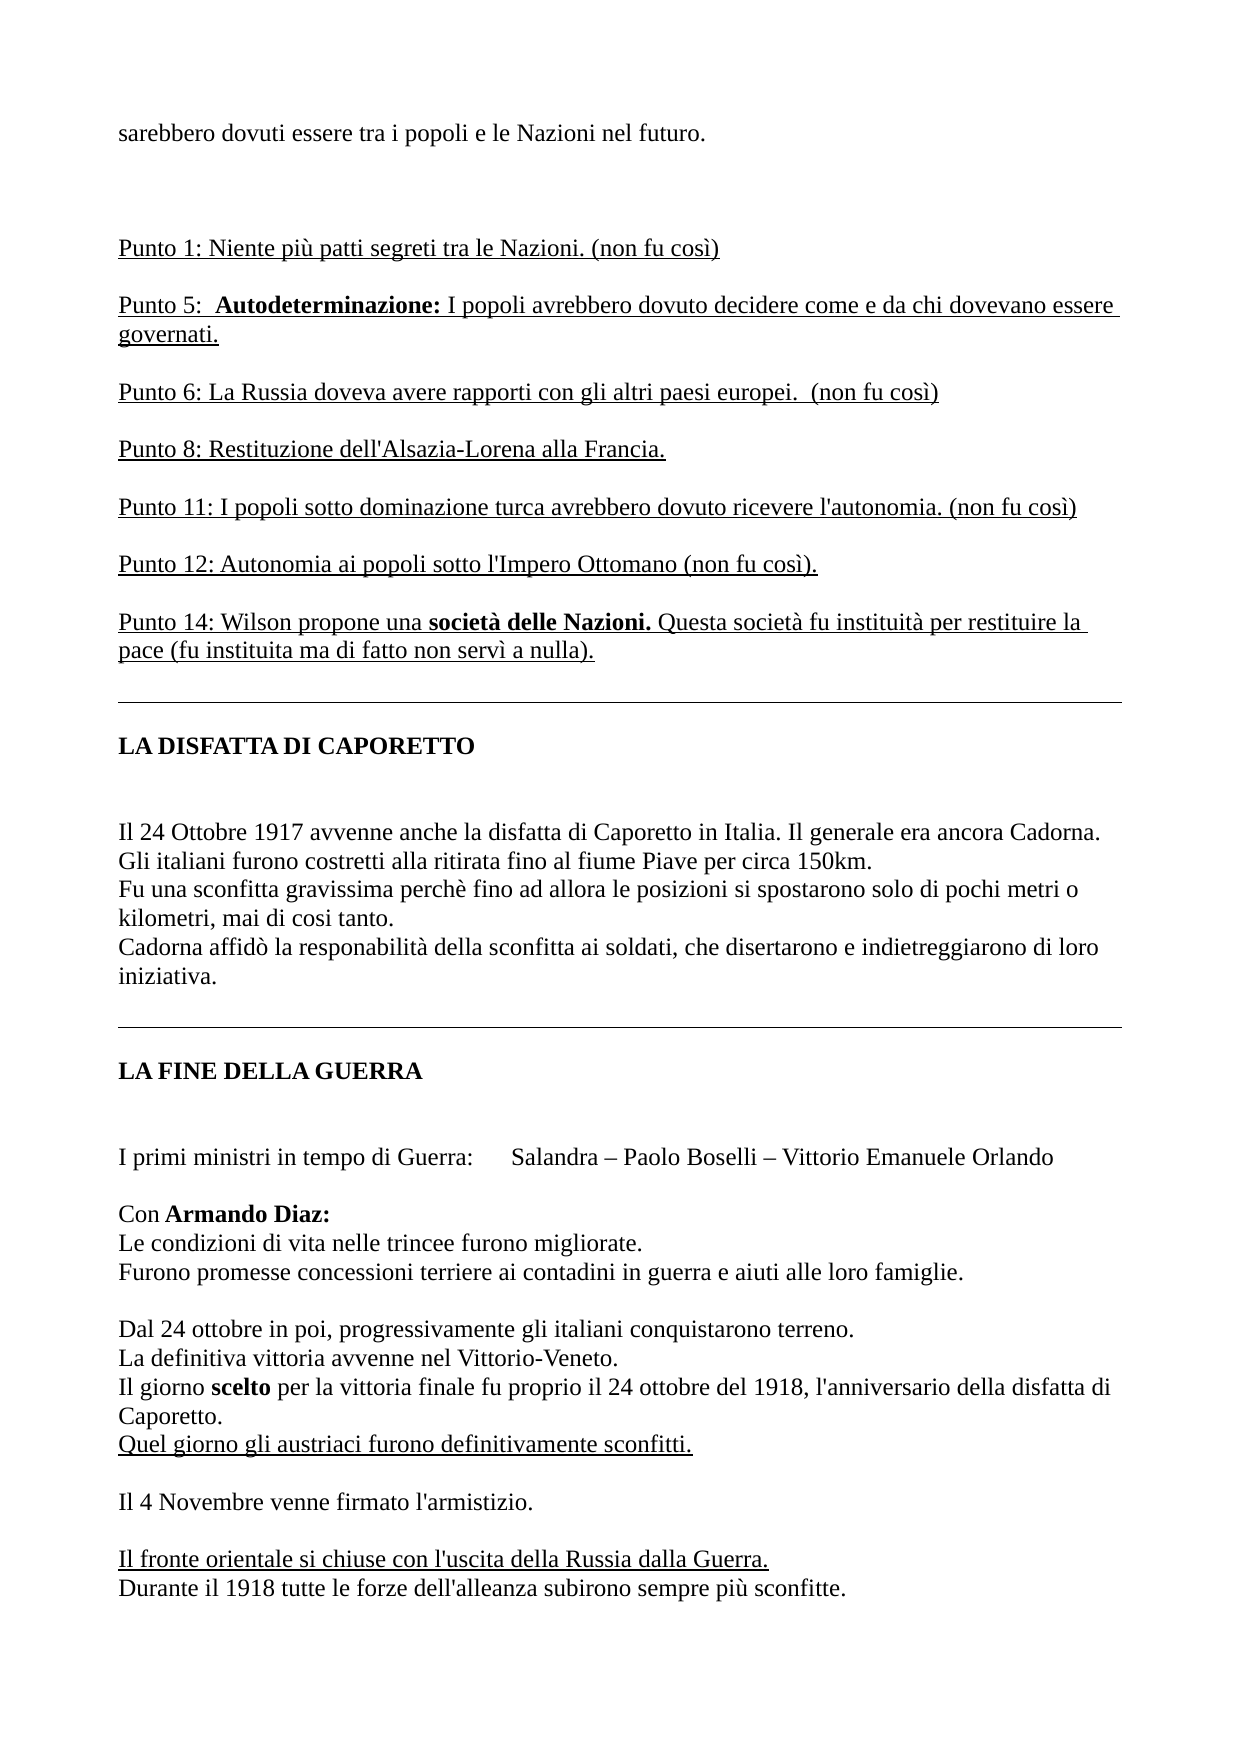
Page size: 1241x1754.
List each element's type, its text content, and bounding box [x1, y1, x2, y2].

text Punto 14: Wilson propone una società delle Nazioni. Questa società fu instituità per restituire la pace (fu instituita ma di fatto non servì a nulla). [118, 607, 1122, 664]
text Fu una sconfitta gravissima perchè fino ad allora le posizioni si spostarono solo di pochi metri o kilometri, mai di cosi tanto. [118, 874, 1122, 932]
text Punto 8: Restituzione dell'Alsazia-Lorena alla Francia. [118, 434, 1122, 463]
text Gli italiani furono costretti alla ritirata fino al fiume Piave per circa 150km. [118, 846, 1122, 874]
text Le condizioni di vita nelle trincee furono migliorate. [118, 1228, 1122, 1257]
text La definitiva vittoria avvenne nel Vittorio-Veneto. [118, 1343, 1122, 1372]
text Punto 5: Autodeterminazione: I popoli avrebbero dovuto decidere come e da chi dovevano essere governati. [118, 291, 1122, 348]
text Punto 12: Autonomia ai popoli sotto l'Impero Ottomano (non fu così). [118, 549, 1122, 578]
text Furono promesse concessioni terriere ai contadini in guerra e aiuti alle loro famiglie. [118, 1257, 1122, 1286]
text sarebbero dovuti essere tra i popoli e le Nazioni nel futuro. [118, 118, 1122, 147]
text Il 4 Novembre venne firmato l'armistizio. [118, 1487, 1122, 1516]
text Dal 24 ottobre in poi, progressivamente gli italiani conquistarono terreno. [118, 1314, 1122, 1343]
text Quel giorno gli austriaci furono definitivamente sconfitti. [118, 1429, 1122, 1458]
text Il 24 Ottobre 1917 avvenne anche la disfatta di Caporetto in Italia. Il generale era ancora Cadorna. [118, 817, 1122, 846]
text I primi ministri in tempo di Guerra: Salandra – Paolo Boselli – Vittorio Emanuele Orlando [118, 1142, 1122, 1171]
text Punto 11: I popoli sotto dominazione turca avrebbero dovuto ricevere l'autonomia. (non fu così) [118, 492, 1122, 521]
text Punto 6: La Russia doveva avere rapporti con gli altri paesi europei. (non fu così) [118, 377, 1122, 406]
text LA FINE DELLA GUERRA [118, 1056, 1122, 1084]
text LA DISFATTA DI CAPORETTO [118, 731, 1122, 759]
text Durante il 1918 tutte le forze dell'alleanza subirono sempre più sconfitte. [118, 1573, 1122, 1602]
text Cadorna affidò la responabilità della sconfitta ai soldati, che disertarono e indietreggiarono di loro iniziativa. [118, 932, 1122, 989]
text Il fronte orientale si chiuse con l'uscita della Russia dalla Guerra. [118, 1544, 1122, 1573]
text Punto 1: Niente più patti segreti tra le Nazioni. (non fu così) [118, 233, 1122, 262]
text Il giorno scelto per la vittoria finale fu proprio il 24 ottobre del 1918, l'anniversario della disfatta di Caporetto. [118, 1372, 1122, 1429]
text Con Armando Diaz: [118, 1199, 1122, 1228]
